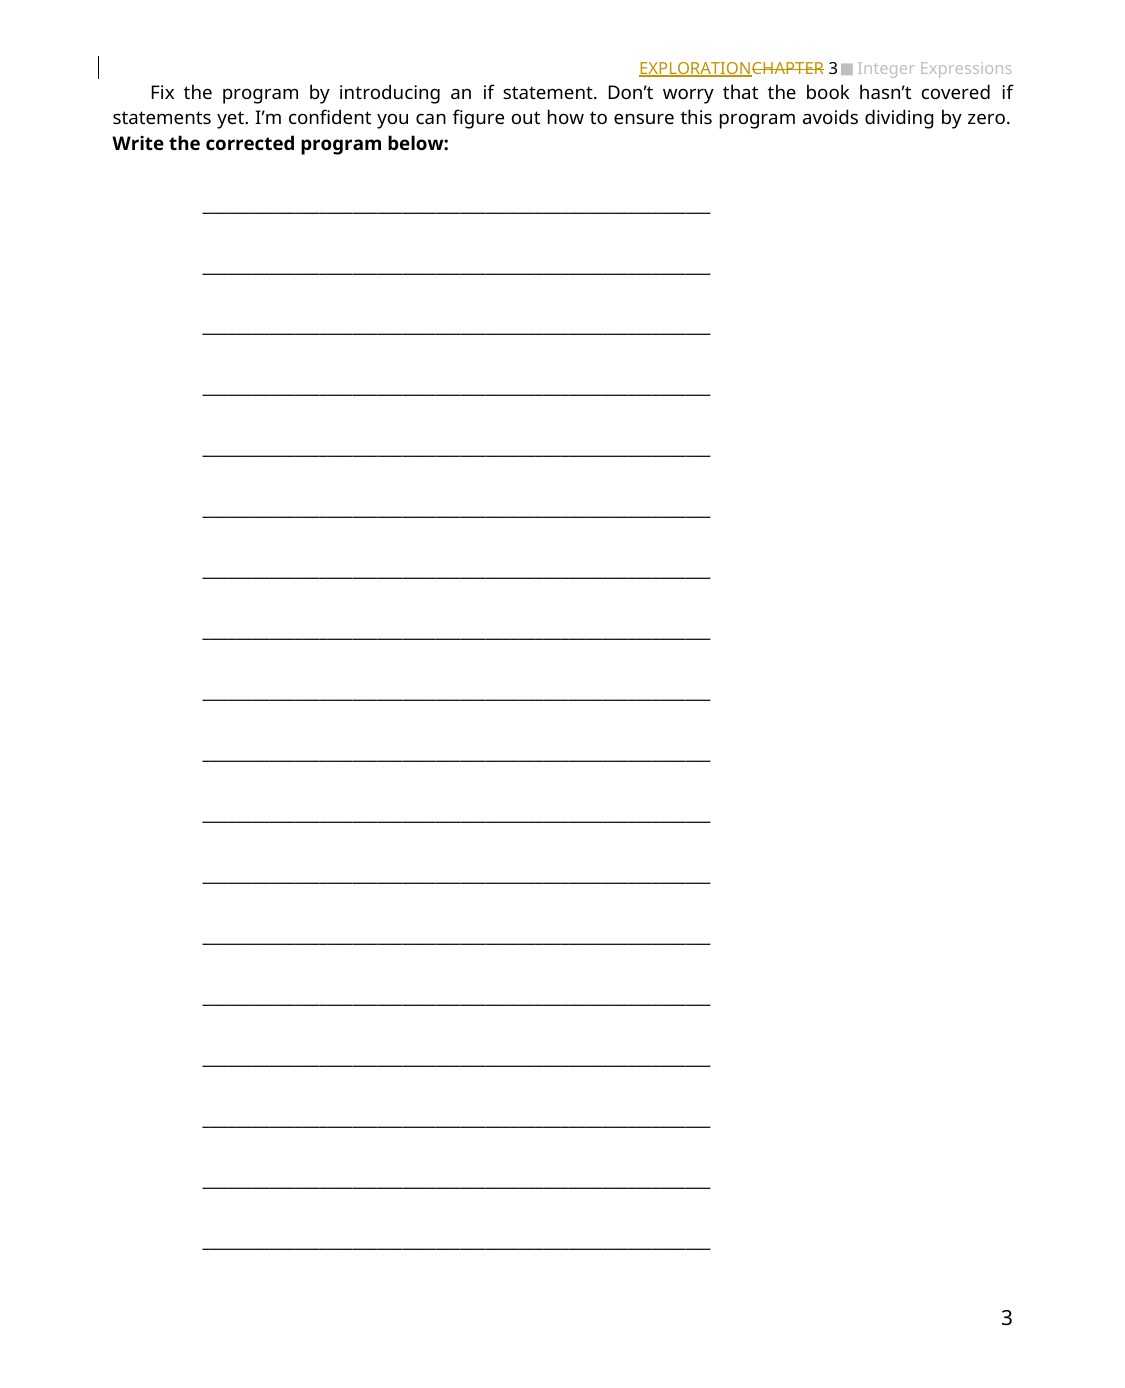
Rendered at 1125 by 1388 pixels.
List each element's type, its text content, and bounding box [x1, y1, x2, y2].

list _____________________________________________________________ [202, 861, 1012, 887]
list _____________________________________________________________ [202, 678, 1012, 704]
list _____________________________________________________________ [202, 617, 1012, 643]
list _____________________________________________________________ [202, 983, 1012, 1009]
list _____________________________________________________________ [202, 496, 1012, 521]
list _____________________________________________________________ [202, 191, 1012, 216]
text Fix the program by introducing an if statement. Don’t worry that the book hasn’t covered if statements yet. I’m confident you can figure out how to ensure this program avoids dividing by zero. Write the corrected program below: [112, 79, 1012, 156]
list _____________________________________________________________ [202, 1105, 1012, 1131]
list _____________________________________________________________ [202, 1166, 1012, 1191]
list _____________________________________________________________ [202, 252, 1012, 277]
list _____________________________________________________________ [202, 1227, 1012, 1252]
list _____________________________________________________________ [202, 739, 1012, 765]
list _____________________________________________________________ [202, 557, 1012, 582]
list _____________________________________________________________ [202, 374, 1012, 399]
list _____________________________________________________________ [202, 313, 1012, 338]
list _____________________________________________________________ [202, 435, 1012, 460]
list _____________________________________________________________ [202, 800, 1012, 826]
list _____________________________________________________________ [202, 1044, 1012, 1069]
list _____________________________________________________________ [202, 922, 1012, 948]
